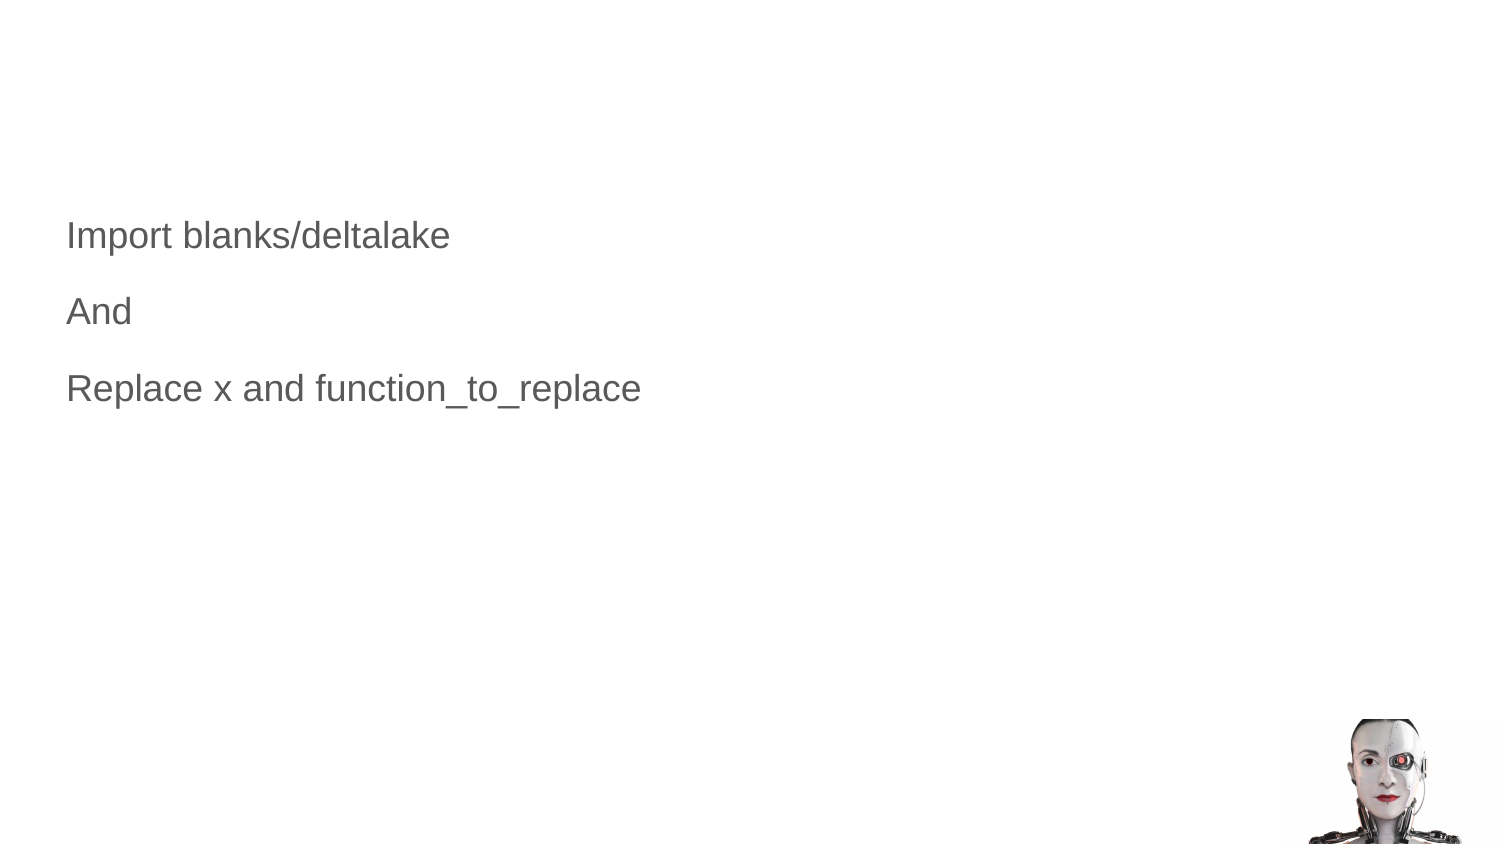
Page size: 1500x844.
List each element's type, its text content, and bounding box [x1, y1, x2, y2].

list Import blanks/deltalake And Replace x and function_to_replace [51, 189, 1449, 750]
picture [1279, 719, 1500, 844]
